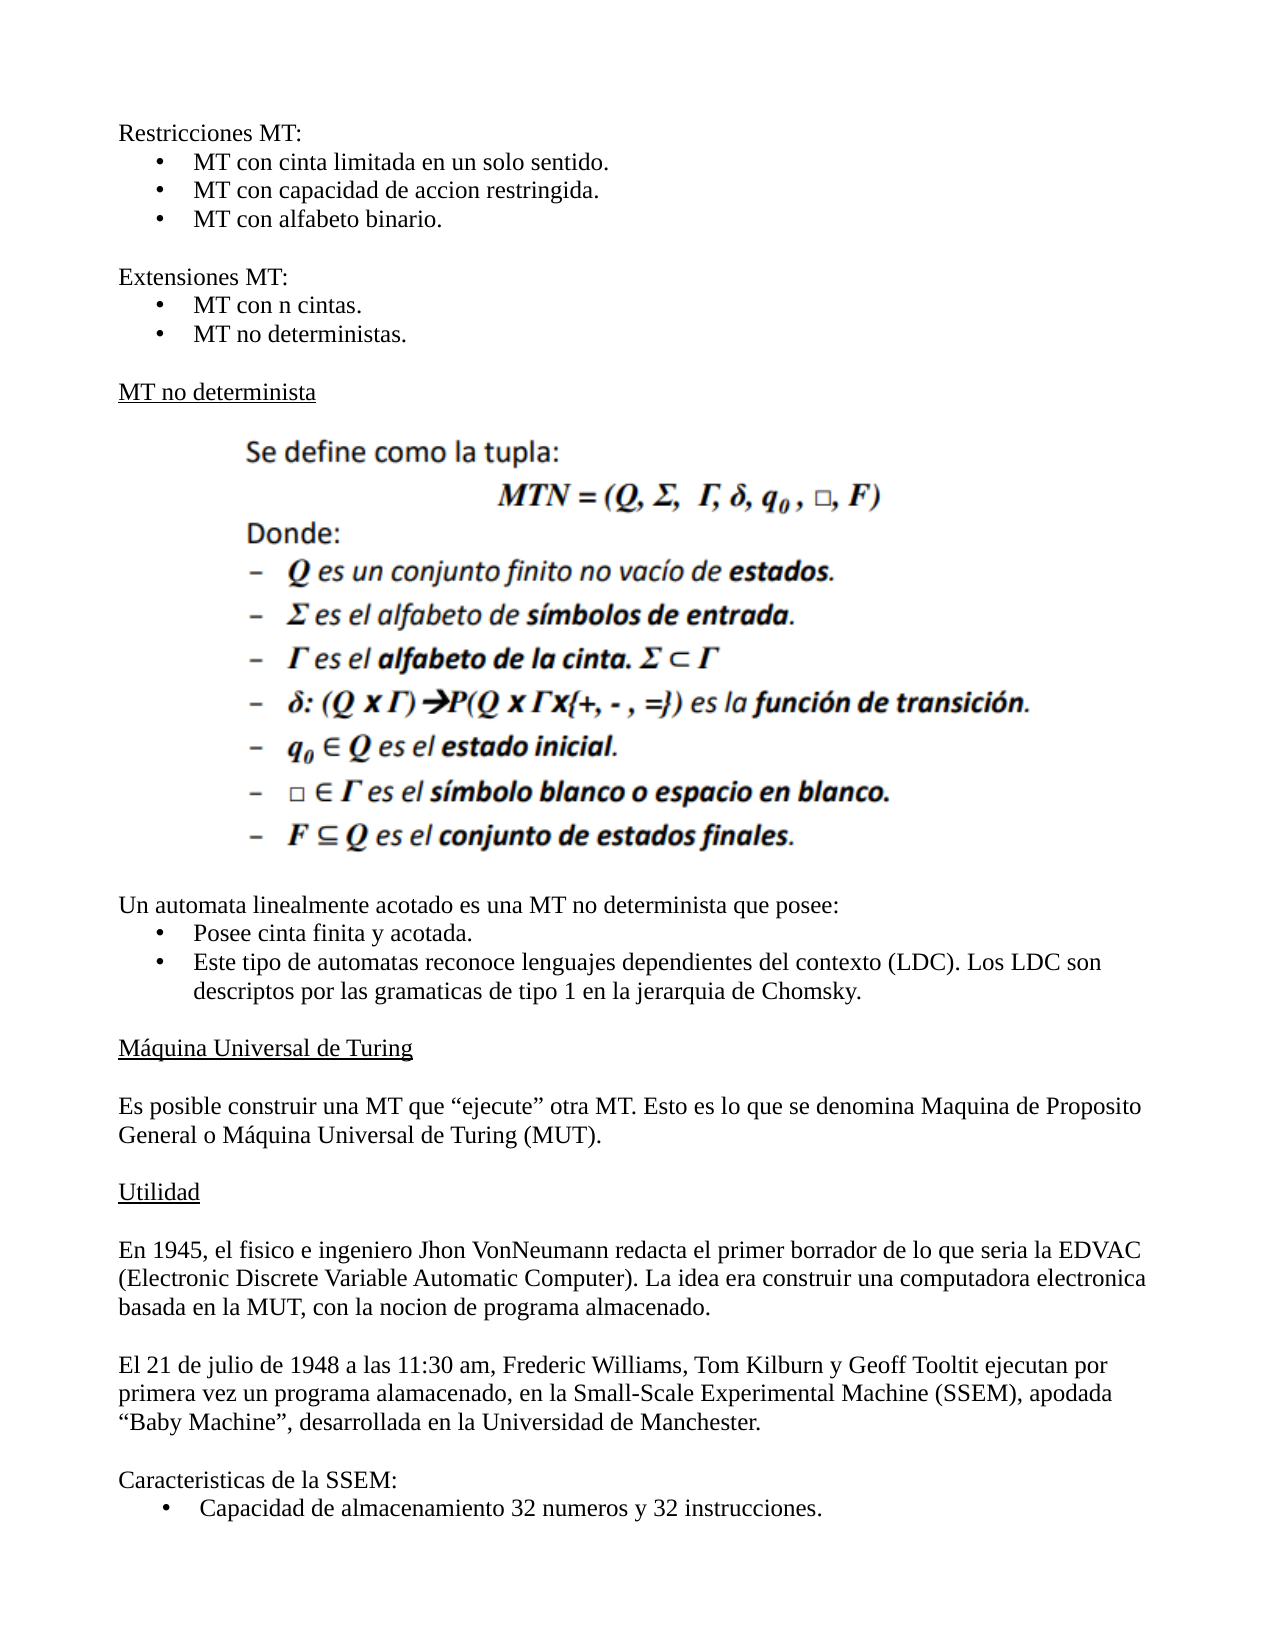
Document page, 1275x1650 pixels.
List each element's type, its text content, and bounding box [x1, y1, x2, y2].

list Capacidad de almacenamiento 32 numeros y 32 instrucciones. [162, 1493, 1157, 1522]
list MT con cinta limitada en un solo sentido. [156, 147, 1157, 176]
list Este tipo de automatas reconoce lenguajes dependientes del contexto (LDC). Los LDC son descriptos por las gramaticas de tipo 1 en la jerarquia de Chomsky. [156, 947, 1157, 1005]
text Un automata linealmente acotado es una MT no determinista que posee: [118, 890, 1157, 918]
text Máquina Universal de Turing [118, 1033, 1157, 1062]
text Extensiones MT: [118, 262, 1157, 291]
text En 1945, el fisico e ingeniero Jhon VonNeumann redacta el primer borrador de lo que seria la EDVAC (Electronic Discrete Variable Automatic Computer). La idea era construir una computadora electronica basada en la MUT, con la nocion de programa almacenado. [118, 1235, 1157, 1321]
text Restricciones MT: [118, 118, 1157, 147]
text MT no determinista [118, 377, 1157, 406]
text Caracteristicas de la SSEM: [118, 1465, 1157, 1493]
list MT no deterministas. [156, 319, 1157, 348]
text Es posible construir una MT que “ejecute” otra MT. Esto es lo que se denomina Maquina de Proposito General o Máquina Universal de Turing (MUT). [118, 1091, 1157, 1148]
text El 21 de julio de 1948 a las 11:30 am, Frederic Williams, Tom Kilburn y Geoff Tooltit ejecutan por primera vez un programa alamacenado, en la Small-Scale Experimental Machine (SSEM), apodada “Baby Machine”, desarrollada en la Universidad de Manchester. [118, 1350, 1157, 1436]
list MT con alfabeto binario. [156, 204, 1157, 233]
picture [242, 434, 1033, 861]
list MT con capacidad de accion restringida. [156, 176, 1157, 204]
list MT con n cintas. [156, 291, 1157, 319]
list Posee cinta finita y acotada. [156, 918, 1157, 947]
text Utilidad [118, 1177, 1157, 1206]
